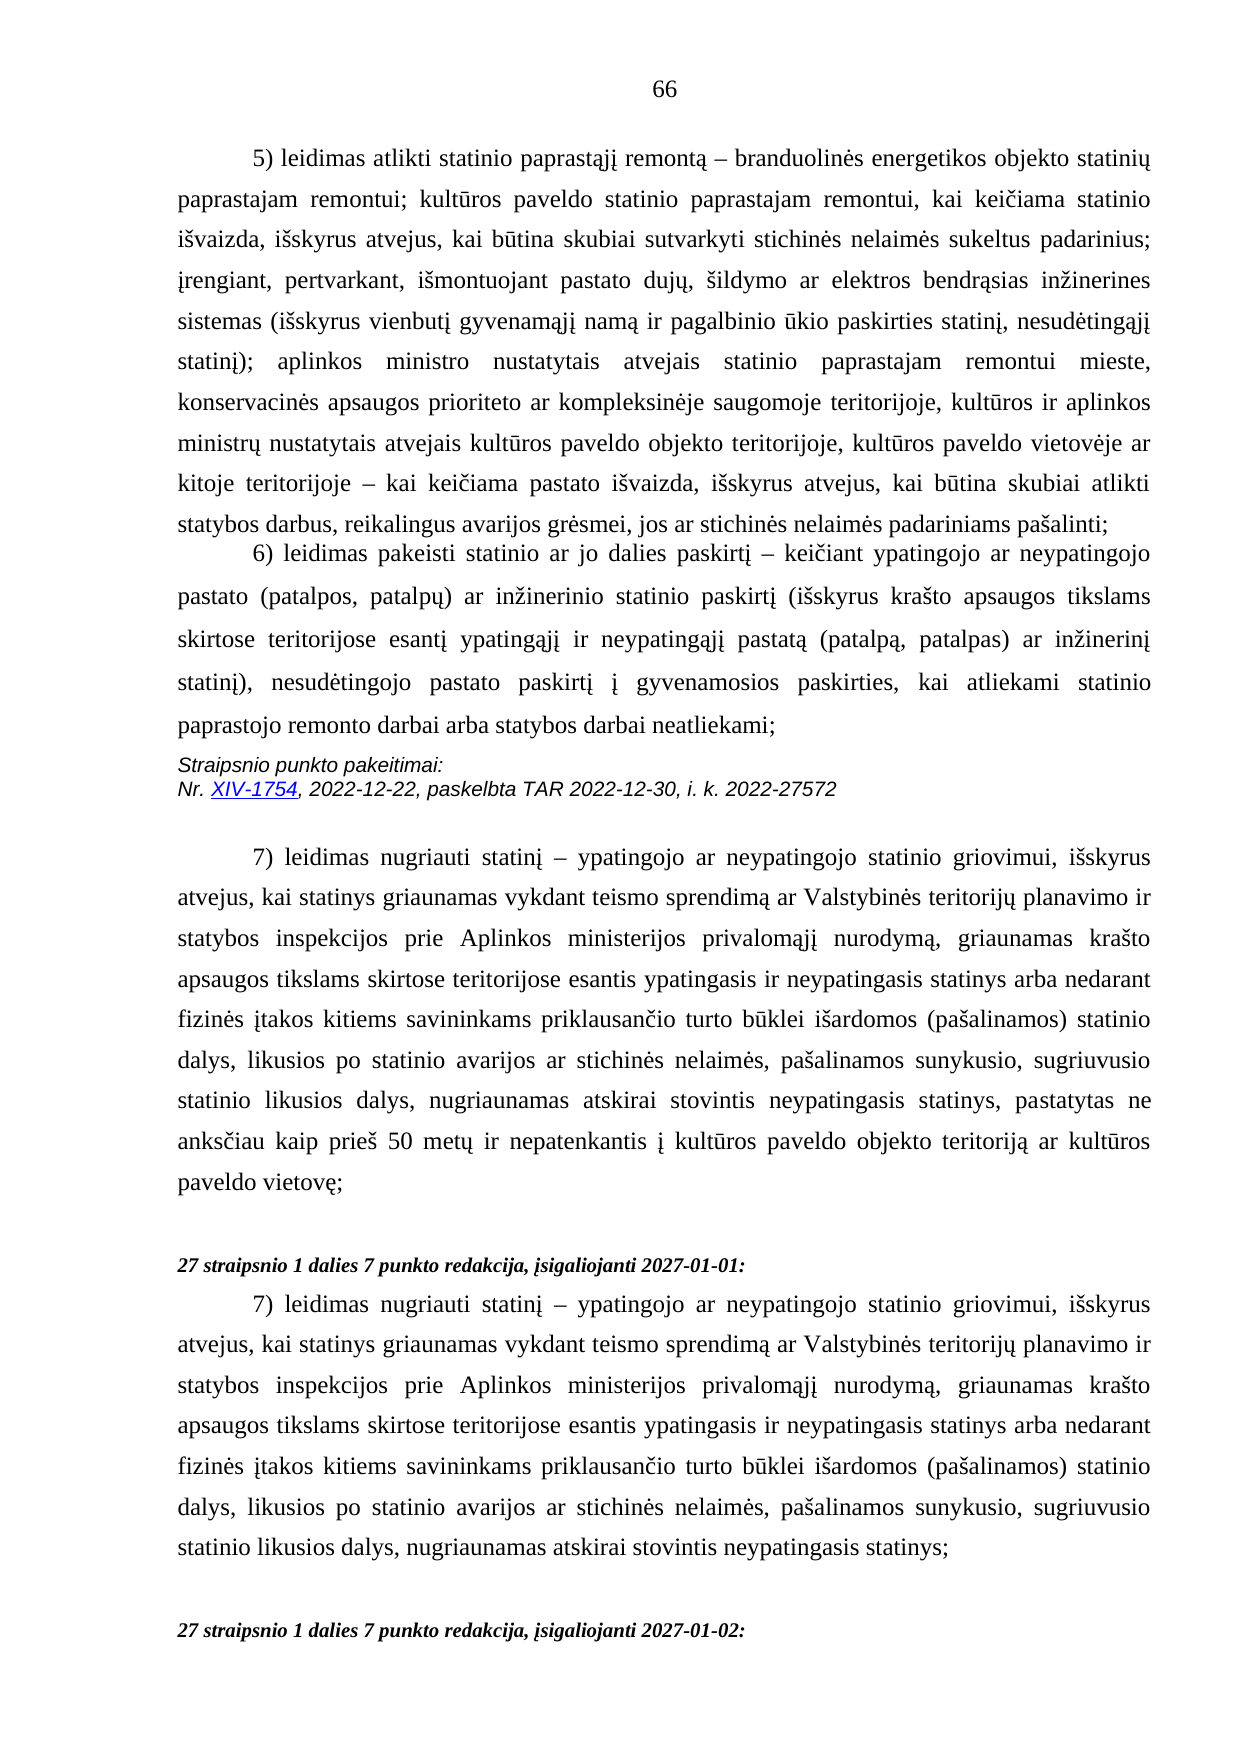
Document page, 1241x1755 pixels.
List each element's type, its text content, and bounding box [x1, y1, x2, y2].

text 27 straipsnio 1 dalies 7 punkto redakcija, įsigaliojanti 2027-01-01: [177, 1236, 1152, 1277]
text 5) leidimas atlikti statinio paprastąjį remontą – branduolinės energetikos objekto statinių paprastajam remontui; kultūros paveldo statinio paprastajam remontui, kai keičiama statinio išvaizda, išskyrus atvejus, kai būtina skubiai sutvarkyti stichinės nelaimės sukeltus padarinius; įrengiant, pertvarkant, išmontuojant pastato dujų, šildymo ar elektros bendrąsias inžinerines sistemas (išskyrus vienbutį gyvenamąjį namą ir pagalbinio ūkio paskirties statinį, nesudėtingąjį statinį); aplinkos ministro nustatytais atvejais statinio paprastajam remontui mieste, konservacinės apsaugos prioriteto ar kompleksinėje saugomoje teritorijoje, kultūros ir aplinkos ministrų nustatytais atvejais kultūros paveldo objekto teritorijoje, kultūros paveldo vietovėje ar kitoje teritorijoje – kai keičiama pastato išvaizda, išskyrus atvejus, kai būtina skubiai atlikti statybos darbus, reikalingus avarijos grėsmei, jos ar stichinės nelaimės padariniams pašalinti; [177, 131, 1152, 538]
text Straipsnio punkto pakeitimai: [177, 753, 1152, 777]
text 7) leidimas nugriauti statinį – ypatingojo ar neypatingojo statinio griovimui, išskyrus atvejus, kai statinys griaunamas vykdant teismo sprendimą ar Valstybinės teritorijų planavimo ir statybos inspekcijos prie Aplinkos ministerijos privalomąjį nurodymą, griaunamas krašto apsaugos tikslams skirtose teritorijose esantis ypatingasis ir neypatingasis statinys arba nedarant fizinės įtakos kitiems savininkams priklausančio turto būklei išardomos (pašalinamos) statinio dalys, likusios po statinio avarijos ar stichinės nelaimės, pašalinamos sunykusio, sugriuvusio statinio likusios dalys, nugriaunamas atskirai stovintis neypatingasis statinys; [177, 1277, 1152, 1561]
text 27 straipsnio 1 dalies 7 punkto redakcija, įsigaliojanti 2027-01-02: [177, 1602, 1152, 1642]
text Nr. XIV-1754, 2022-12-22, paskelbta TAR 2022-12-30, i. k. 2022-27572 [177, 777, 1152, 801]
text 6) leidimas pakeisti statinio ar jo dalies paskirtį – keičiant ypatingojo ar neypatingojo pastato (patalpos, patalpų) ar inžinerinio statinio paskirtį (išskyrus krašto apsaugos tikslams skirtose teritorijose esantį ypatingąjį ir neypatingąjį pastatą (patalpą, patalpas) ar inžinerinį statinį), nesudėtingojo pastato paskirtį į gyvenamosios paskirties, kai atliekami statinio paprastojo remonto darbai arba statybos darbai neatliekami; [177, 538, 1152, 739]
text 7) leidimas nugriauti statinį – ypatingojo ar neypatingojo statinio griovimui, išskyrus atvejus, kai statinys griaunamas vykdant teismo sprendimą ar Valstybinės teritorijų planavimo ir statybos inspekcijos prie Aplinkos ministerijos privalomąjį nurodymą, griaunamas krašto apsaugos tikslams skirtose teritorijose esantis ypatingasis ir neypatingasis statinys arba nedarant fizinės įtakos kitiems savininkams priklausančio turto būklei išardomos (pašalinamos) statinio dalys, likusios po statinio avarijos ar stichinės nelaimės, pašalinamos sunykusio, sugriuvusio statinio likusios dalys, nugriaunamas atskirai stovintis neypatingasis statinys, pastatytas ne anksčiau kaip prieš 50 metų ir nepatenkantis į kultūros paveldo objekto teritoriją ar kultūros paveldo vietovę; [177, 830, 1152, 1196]
